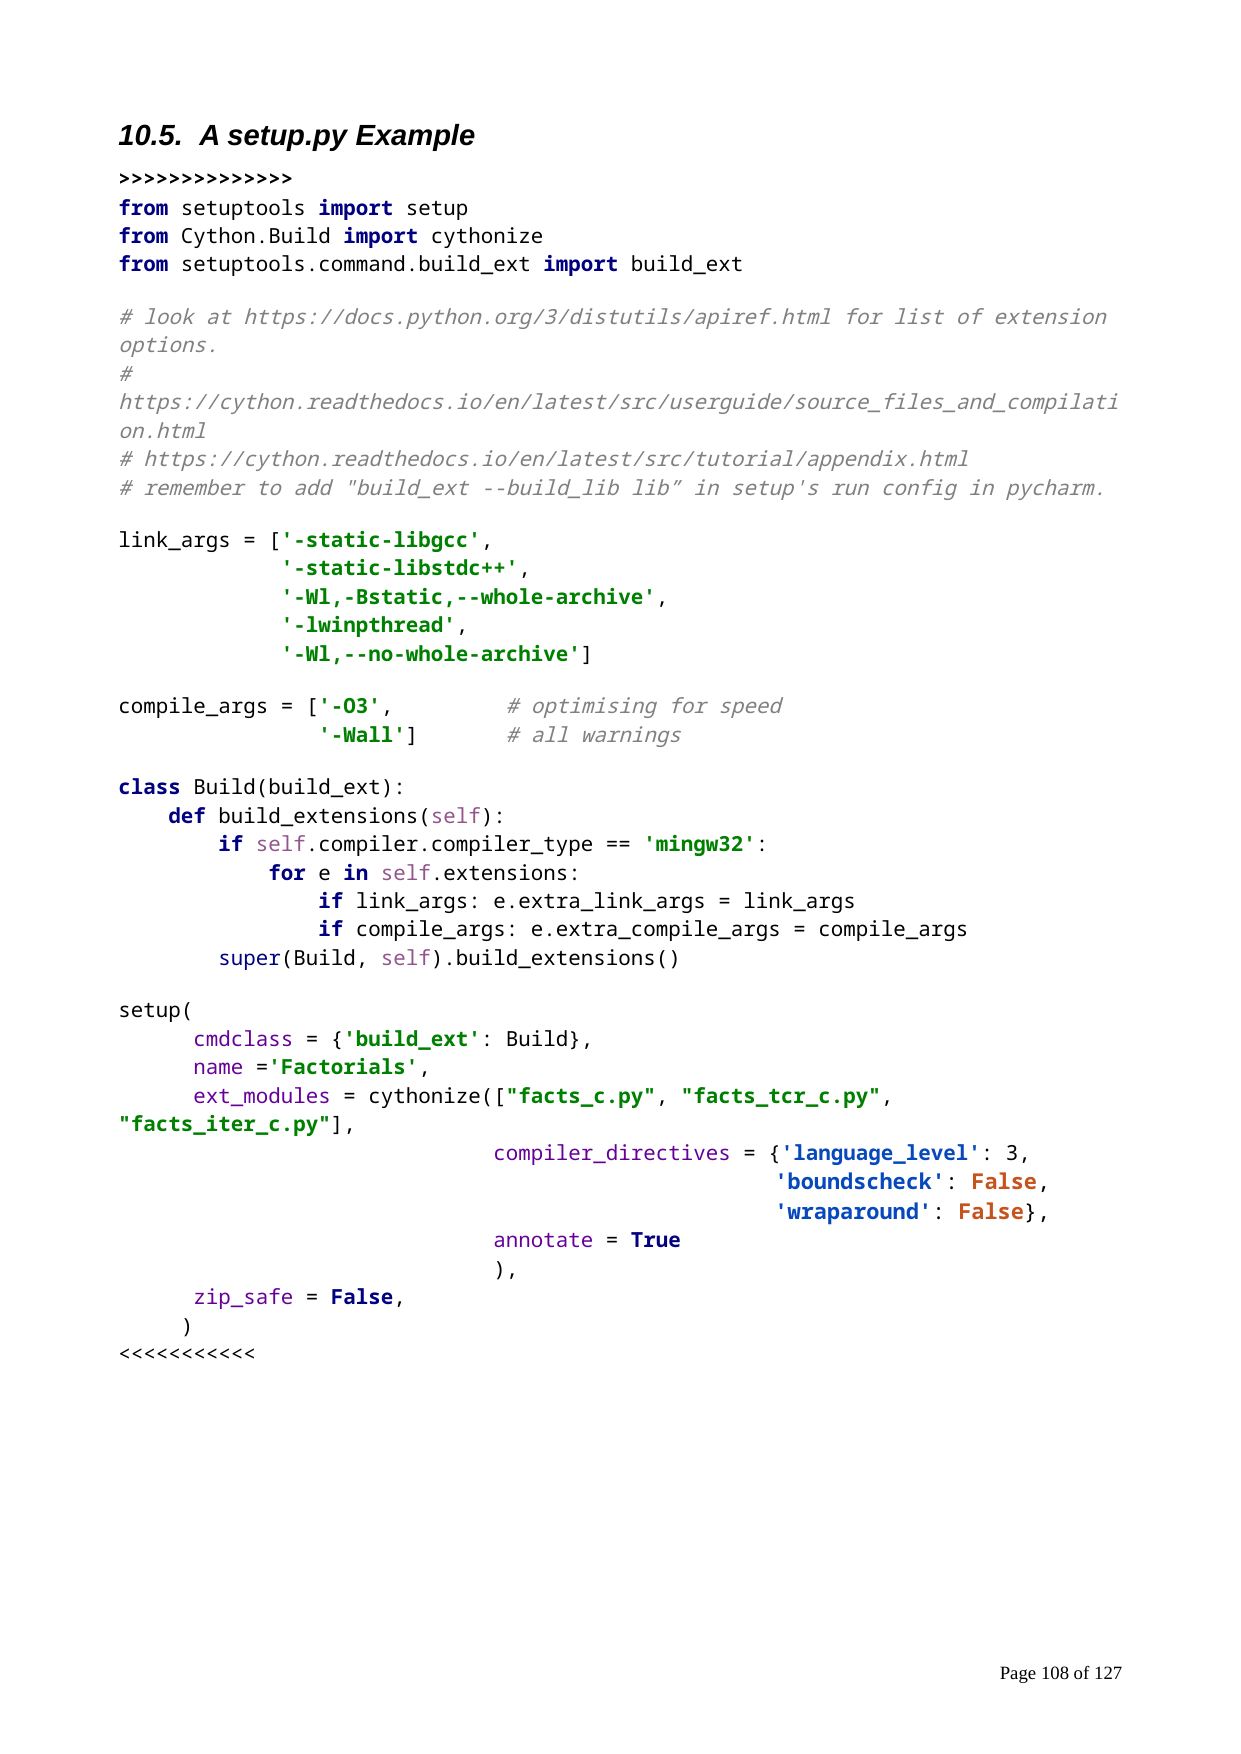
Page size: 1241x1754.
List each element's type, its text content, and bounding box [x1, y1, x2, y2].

subtitle A setup.py Example [118, 118, 1122, 152]
text >>>>>>>>>>>>>> from setuptools import setup from Cython.Build import cythonize from setuptools.command.build_ext import build_ext # look at https://docs.python.org/3/distutils/apiref.html for list of extension options. # https://cython.readthedocs.io/en/latest/src/userguide/source_files_and_compilation.html # https://cython.readthedocs.io/en/latest/src/tutorial/appendix.html # remember to add "build_ext --build_lib lib” in setup's run config in pycharm. link_args = ['-static-libgcc', '-static-libstdc++', '-Wl,-Bstatic,--whole-archive', '-lwinpthread', '-Wl,--no-whole-archive'] compile_args = ['-O3', # optimising for speed '-Wall'] # all warnings class Build(build_ext): def build_extensions(self): if self.compiler.compiler_type == 'mingw32': for e in self.extensions: if link_args: e.extra_link_args = link_args if compile_args: e.extra_compile_args = compile_args super(Build, self).build_extensions() setup( cmdclass = {'build_ext': Build}, name ='Factorials', ext_modules = cythonize(["facts_c.py", "facts_tcr_c.py", "facts_iter_c.py"], compiler_directives = {'language_level': 3, 'boundscheck': False, 'wraparound': False}, annotate = True ), zip_safe = False, ) <<<<<<<<<<< [118, 164, 1122, 1368]
